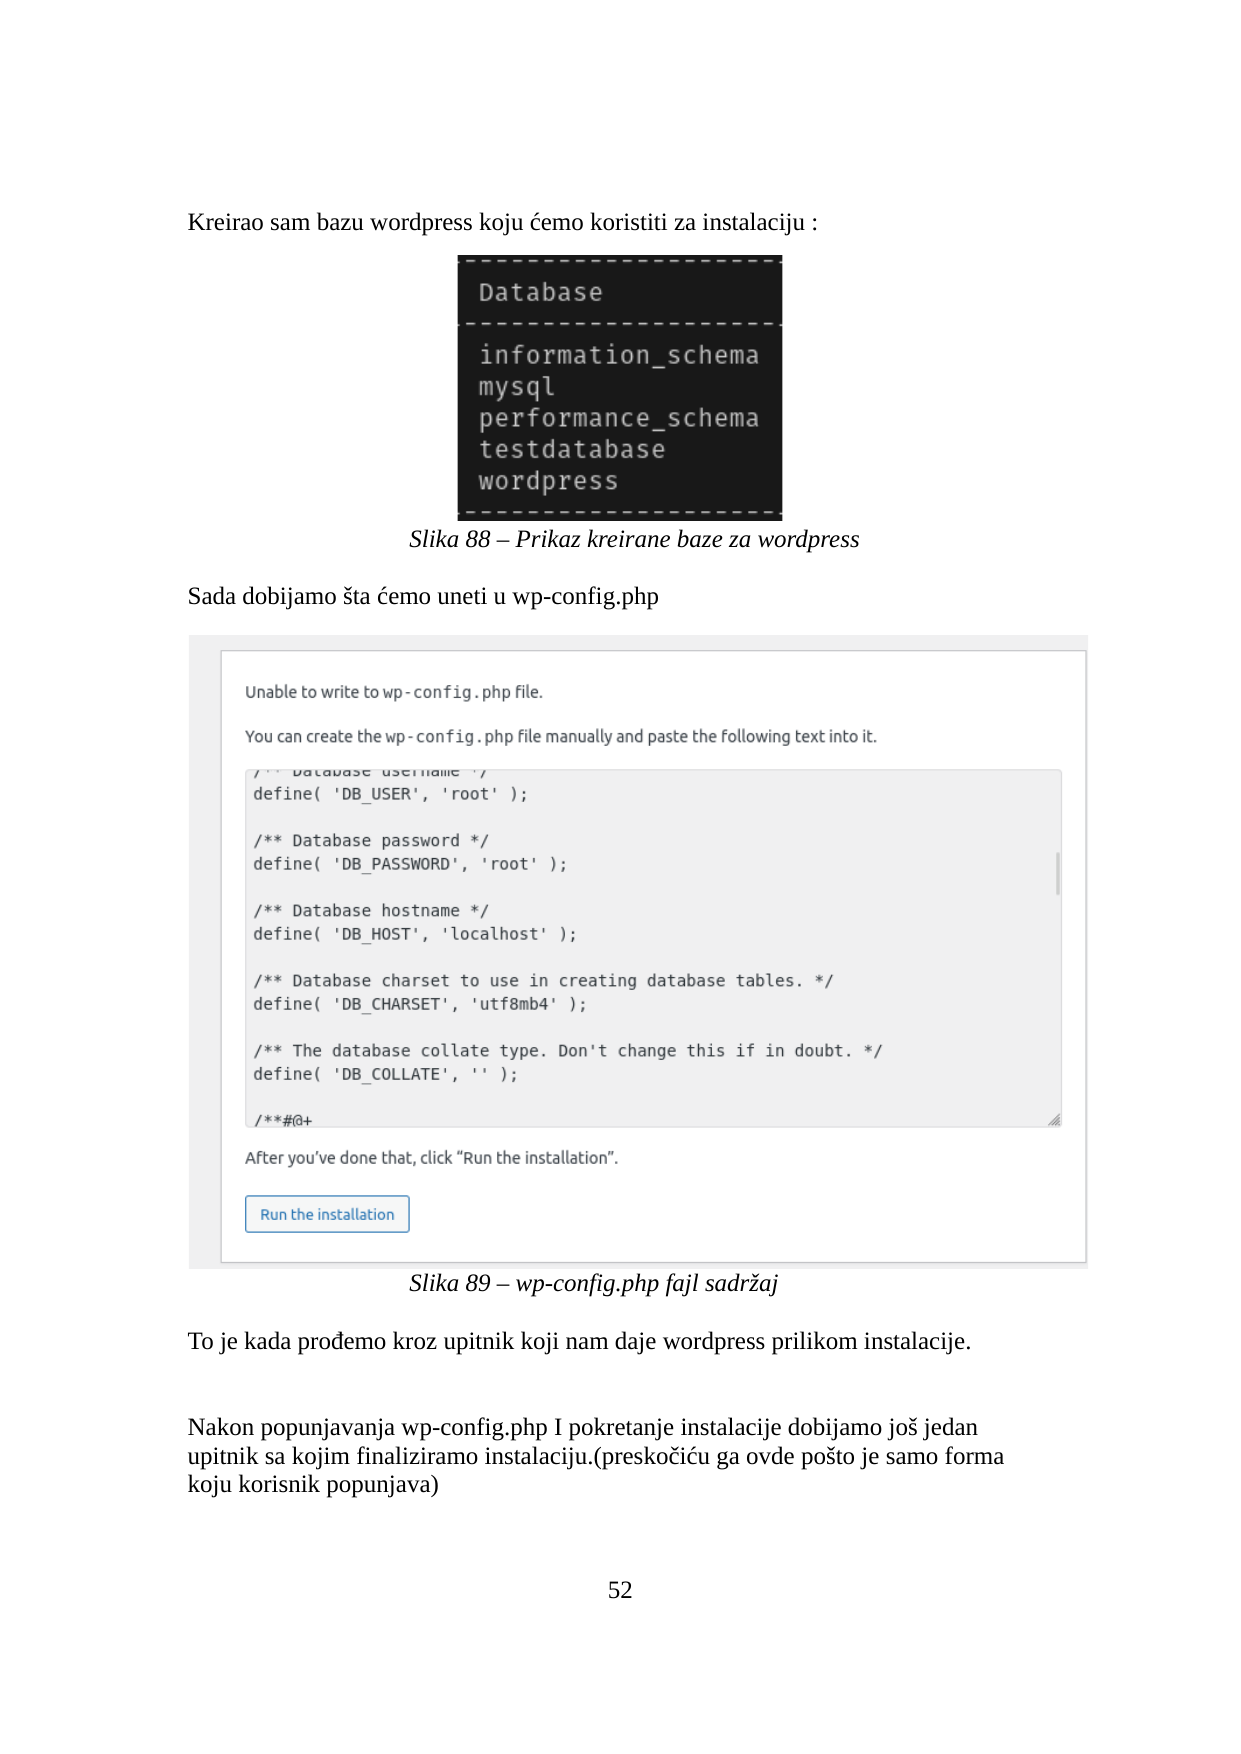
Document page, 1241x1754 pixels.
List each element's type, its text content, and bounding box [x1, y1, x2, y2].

picture [457, 255, 783, 521]
text Kreirao sam bazu wordpress koju ćemo koristiti za instalaciju : [187, 207, 1053, 236]
text To je kada prođemo kroz upitnik koji nam daje wordpress prilikom instalacije. [187, 1326, 1053, 1354]
picture [188, 635, 1089, 1269]
text Slika 89 – wp-config.php fajl sadržaj [187, 610, 1053, 1297]
text Slika 88 – Prikaz kreirane baze za wordpress [187, 524, 1053, 552]
text Sada dobijamo šta ćemo uneti u wp-config.php [187, 581, 1053, 610]
text Nakon popunjavanja wp-config.php I pokretanje instalacije dobijamo još jedan upitnik sa kojim finaliziramo instalaciju.(preskočiću ga ovde pošto je samo forma koju korisnik popunjava) [187, 1412, 1053, 1498]
